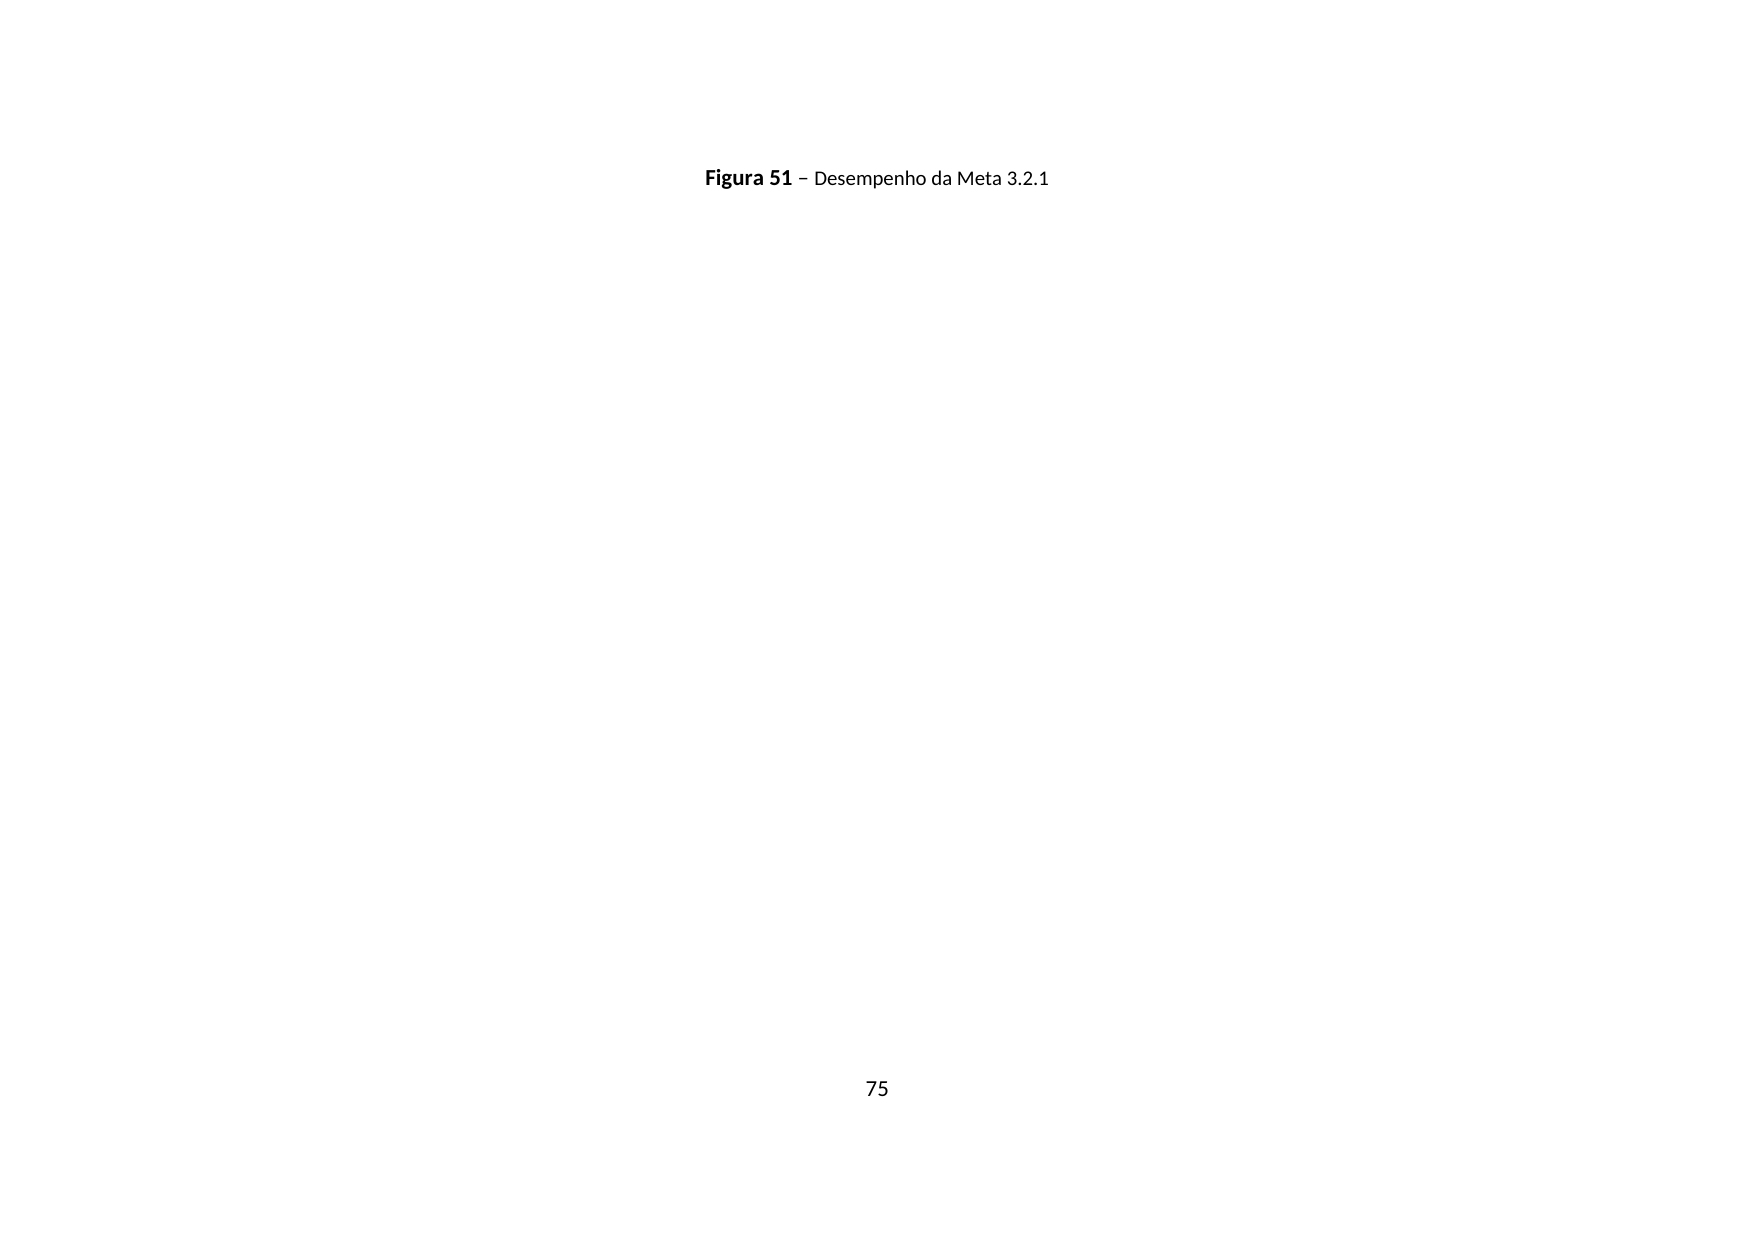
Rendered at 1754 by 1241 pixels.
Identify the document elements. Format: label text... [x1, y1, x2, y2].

text Figura 51 – Desempenho da Meta 3.2.1 [150, 163, 1604, 191]
